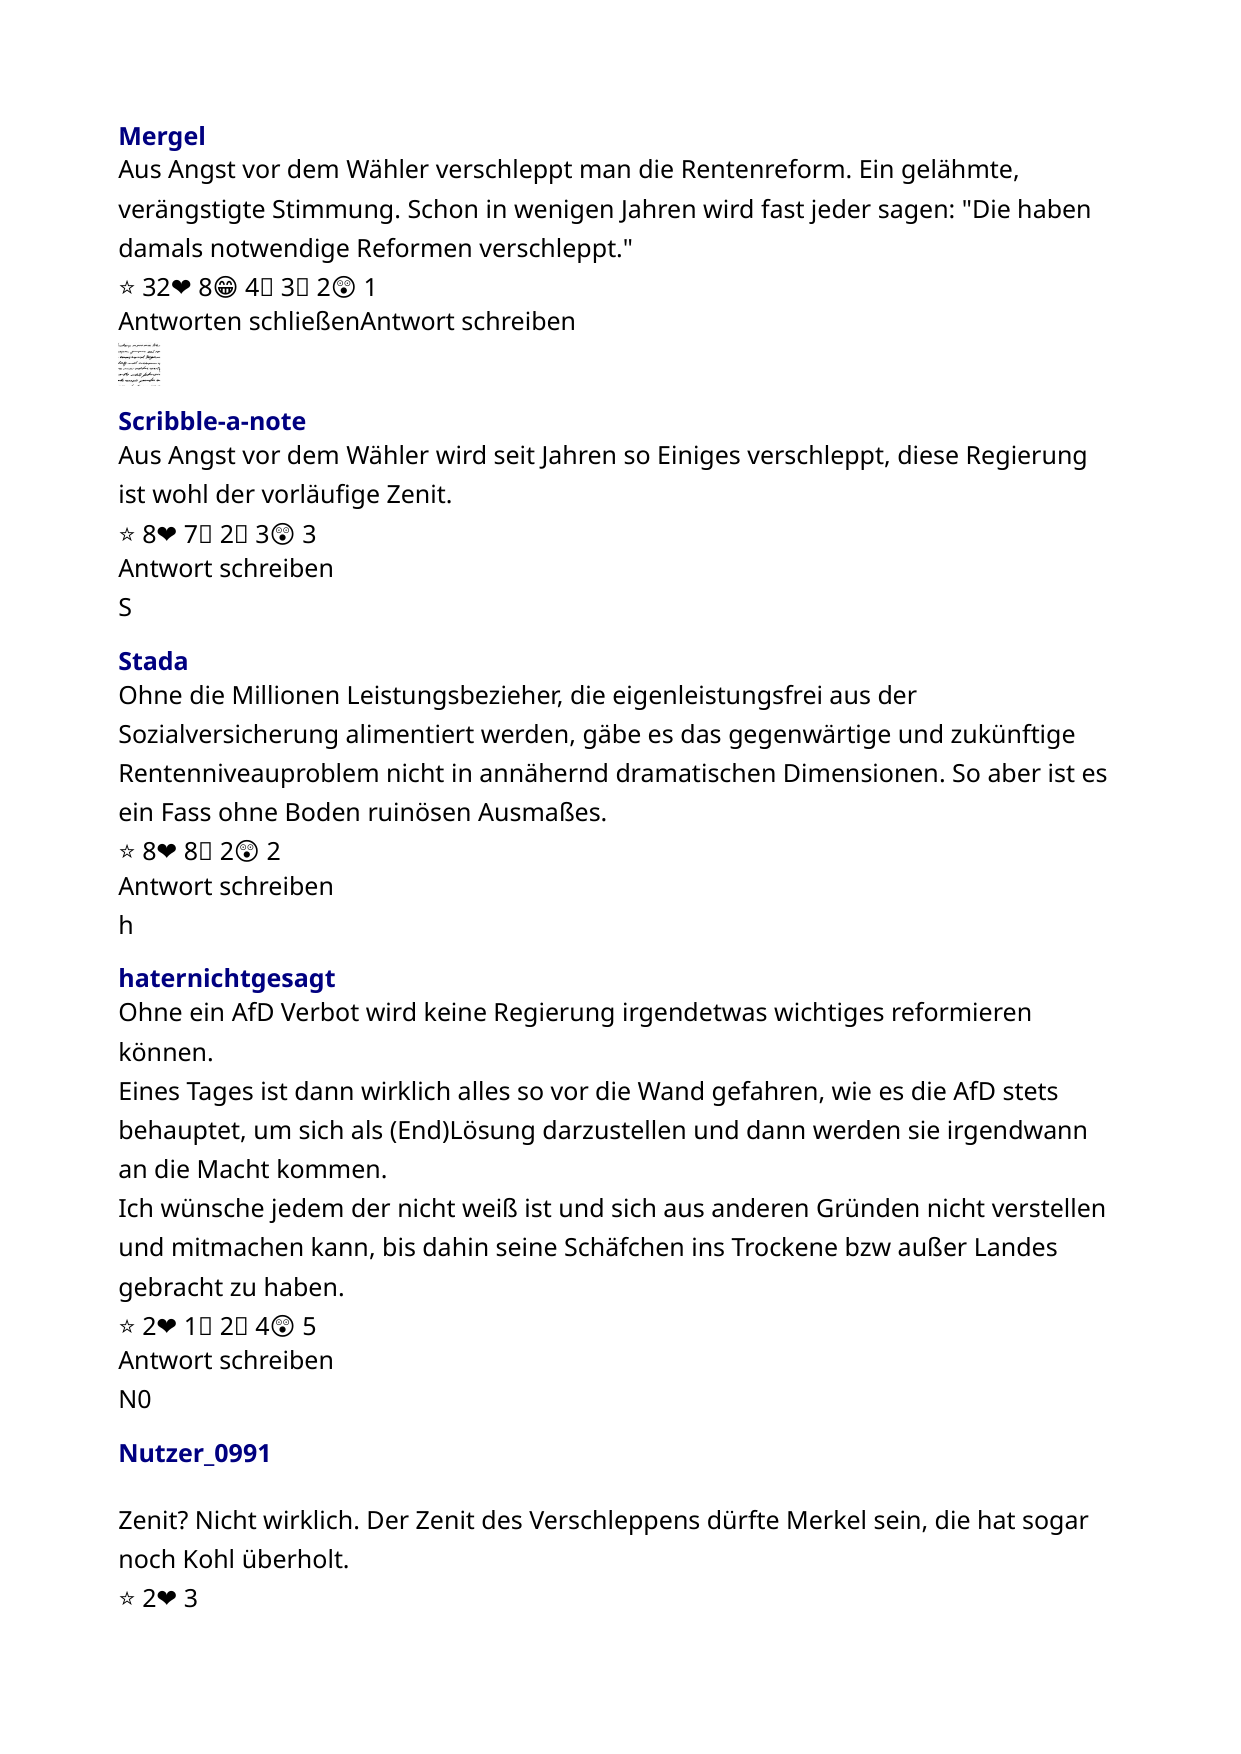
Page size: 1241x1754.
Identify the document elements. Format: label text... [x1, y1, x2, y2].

subtitle Stada [118, 643, 1122, 677]
text Ohne die Millionen Leistungsbezieher, die eigenleistungsfrei aus der Sozialversicherung alimentiert werden, gäbe es das gegenwärtige und zukünftige Rentenniveauproblem nicht in annähernd dramatischen Dimensionen. So aber ist es ein Fass ohne Boden ruinösen Ausmaßes. [118, 677, 1122, 829]
text Ohne ein AfD Verbot wird keine Regierung irgendetwas wichtiges reformieren können. [118, 995, 1122, 1068]
text h [118, 907, 1122, 941]
subtitle Nutzer_0991 [118, 1435, 1122, 1469]
subtitle Scribble-a-note [118, 404, 1122, 438]
text ⭐️ 8❤️ 7🙁 2🤨 3😲 3 [118, 516, 1122, 550]
text ⭐️ 8❤️ 8🤨 2😲 2 [118, 834, 1122, 868]
text Aus Angst vor dem Wähler wird seit Jahren so Einiges verschleppt, diese Regierung ist wohl der vorläufige Zenit. [118, 438, 1122, 511]
subtitle haternichtgesagt [118, 961, 1122, 995]
text Ich wünsche jedem der nicht weiß ist und sich aus anderen Gründen nicht verstellen und mitmachen kann, bis dahin seine Schäfchen ins Trockene bzw außer Landes gebracht zu haben. [118, 1191, 1122, 1303]
text S [118, 589, 1122, 624]
text Antworten schließenAntwort schreiben [118, 304, 1122, 338]
picture [118, 342, 161, 386]
text ⭐️ 2❤️ 1🙁 2🤨 4😲 5 [118, 1308, 1122, 1342]
text Antwort schreiben [118, 1342, 1122, 1377]
text Zenit? Nicht wirklich. Der Zenit des Verschleppens dürfte Merkel sein, die hat sogar noch Kohl überholt. [118, 1502, 1122, 1576]
text Aus Angst vor dem Wähler verschleppt man die Rentenreform. Ein gelähmte, verängstigte Stimmung. Schon in wenigen Jahren wird fast jeder sagen: "Die haben damals notwendige Reformen verschleppt." [118, 152, 1122, 264]
text Antwort schreiben [118, 550, 1122, 584]
subtitle Mergel [118, 118, 1122, 152]
text ⭐️ 32❤️ 8😁 4🙁 3🤨 2😲 1 [118, 270, 1122, 304]
text N0 [118, 1382, 1122, 1416]
text Eines Tages ist dann wirklich alles so vor die Wand gefahren, wie es die AfD stets behauptet, um sich als (End)Lösung darzustellen und dann werden sie irgendwann an die Macht kommen. [118, 1073, 1122, 1186]
text Antwort schreiben [118, 868, 1122, 902]
text ⭐️ 2❤️ 3 [118, 1581, 1122, 1615]
